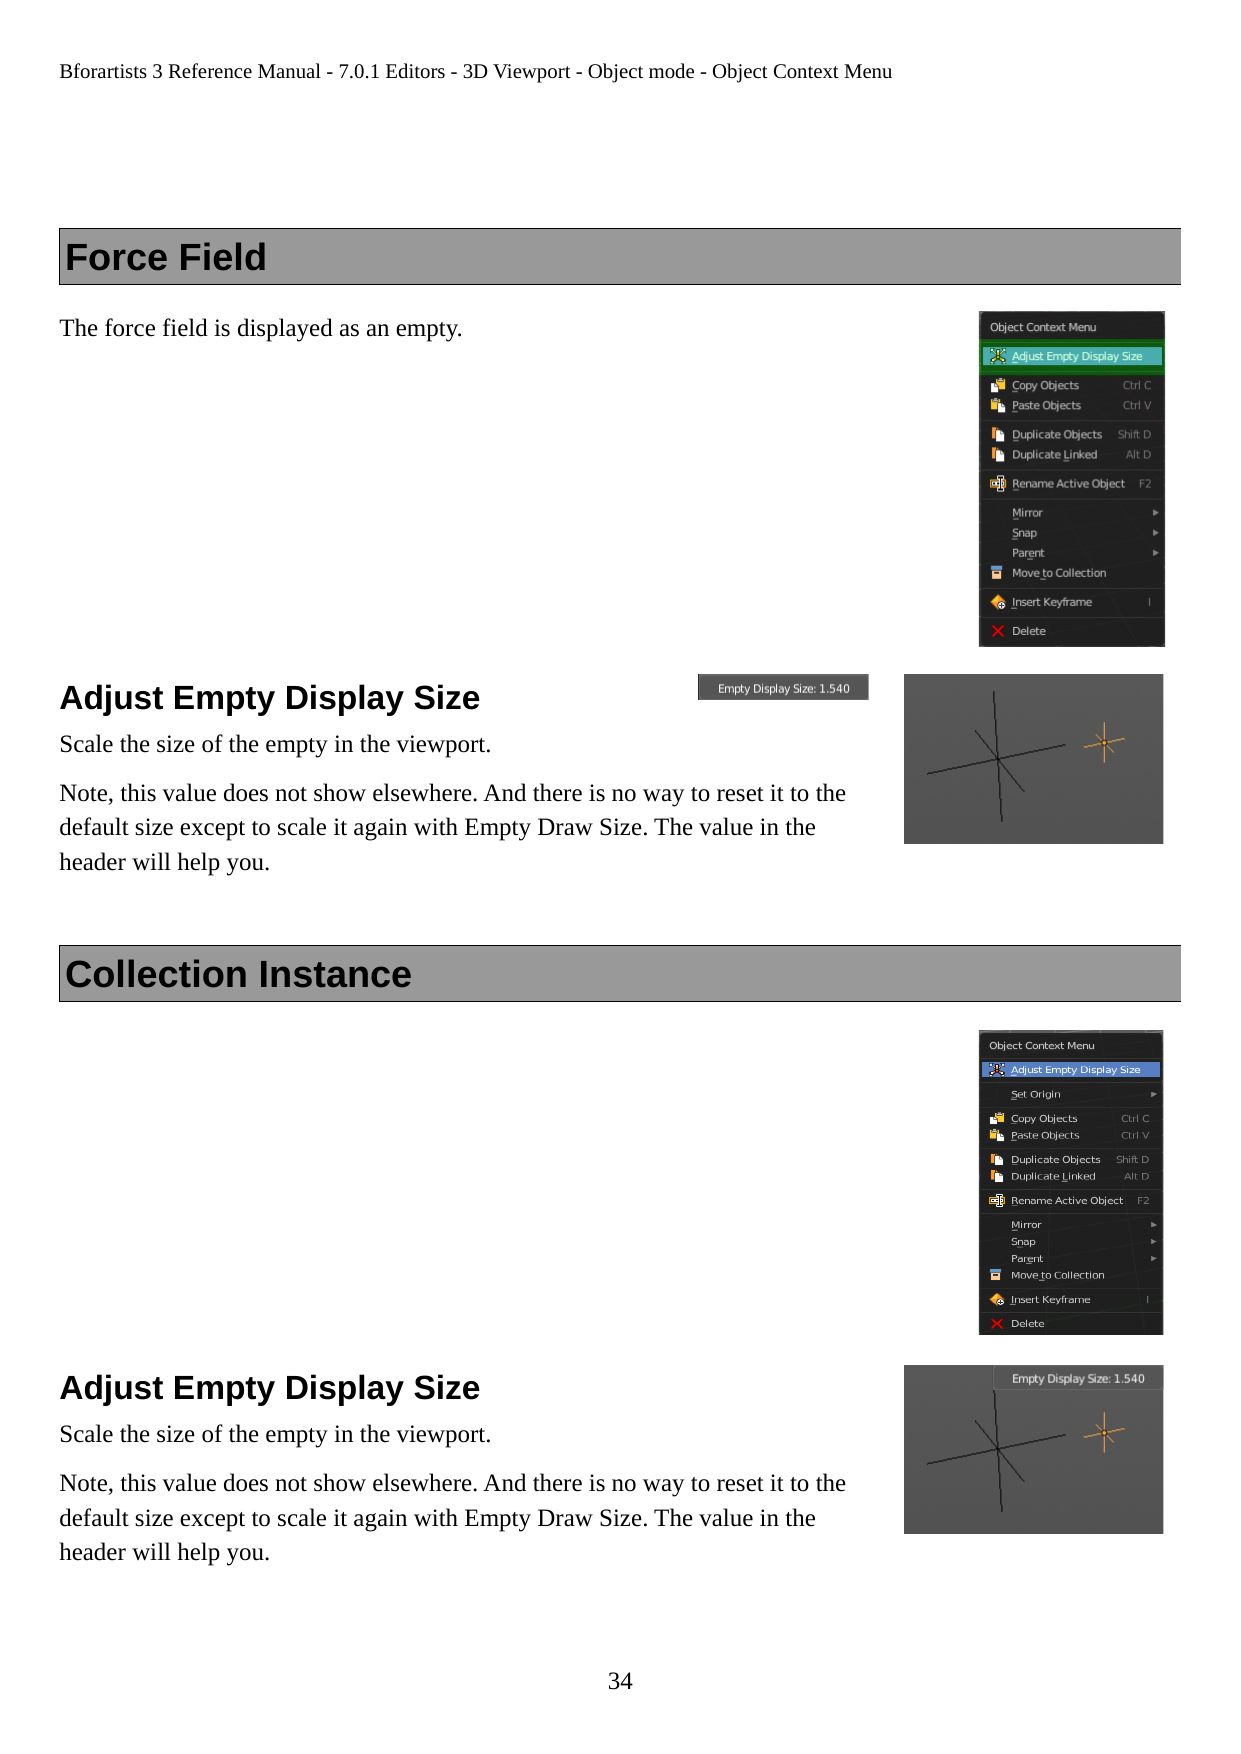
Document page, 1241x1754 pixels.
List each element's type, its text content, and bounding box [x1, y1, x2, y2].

table_header Force Field [60, 229, 1181, 284]
picture [978, 311, 1166, 647]
picture [978, 1030, 1164, 1335]
subtitle Adjust Empty Display Size [59, 678, 904, 716]
table_header Collection Instance [60, 946, 1181, 1001]
text Scale the size of the empty in the viewport. [59, 729, 904, 758]
text Note, this value does not show elsewhere. And there is no way to reset it to the default size except to scale it again with Empty Draw Size. The value in the header will help you. [59, 778, 1181, 876]
text Note, this value does not show elsewhere. And there is no way to reset it to the default size except to scale it again with Empty Draw Size. The value in the header will help you. [59, 1468, 1181, 1566]
picture [904, 1365, 1164, 1534]
subtitle [1164, 1368, 1181, 1407]
text The force field is displayed as an empty. [59, 313, 978, 342]
text Scale the size of the empty in the viewport. [59, 1419, 904, 1448]
subtitle [1164, 678, 1181, 716]
picture [698, 674, 869, 700]
picture [904, 674, 1164, 844]
subtitle Adjust Empty Display Size [59, 1368, 904, 1407]
